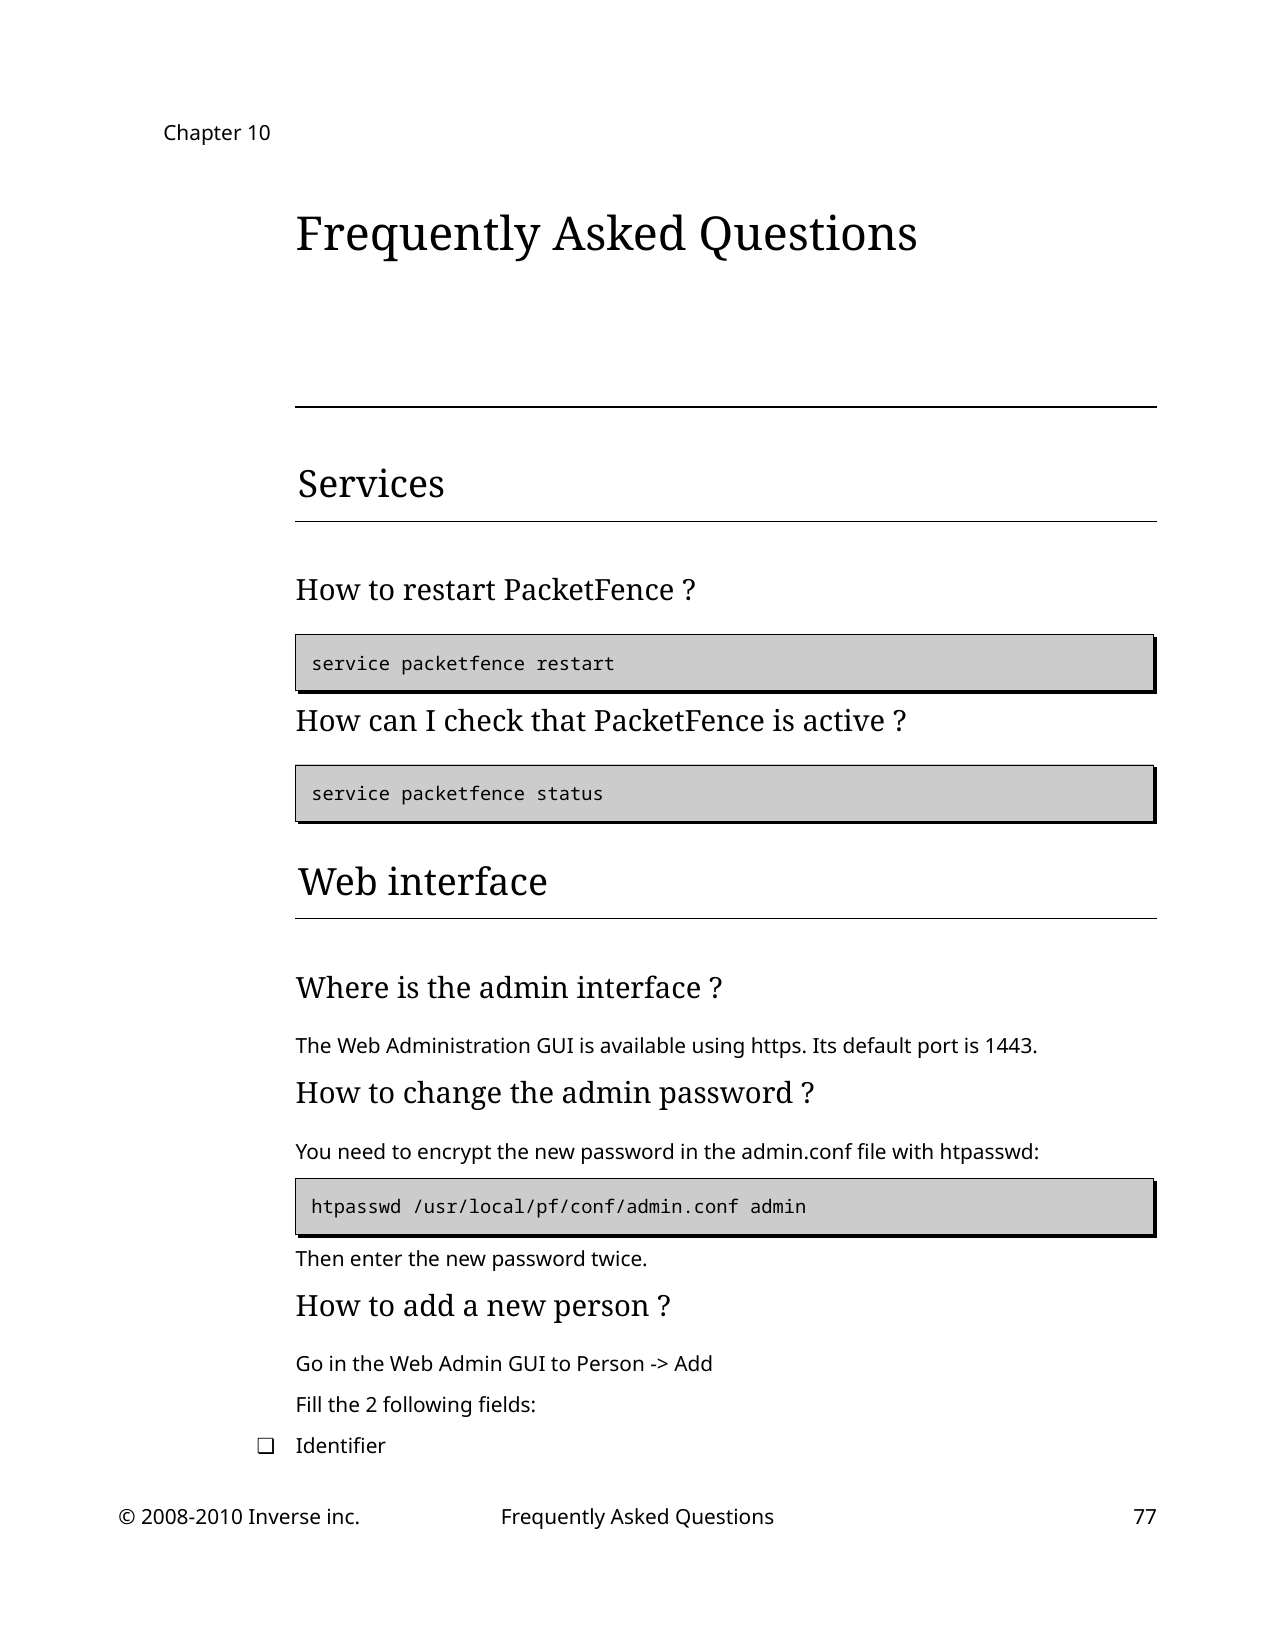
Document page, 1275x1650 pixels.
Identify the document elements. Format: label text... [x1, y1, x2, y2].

text service packetfence status [296, 766, 1153, 821]
text Fill the 2 following fields: [295, 1390, 1157, 1419]
list ❏ Identifier [256, 1431, 1157, 1459]
text service packetfence restart [296, 635, 1153, 690]
subtitle Where is the admin interface ? [295, 967, 1157, 1007]
text htpasswd /usr/local/pf/conf/admin.conf admin [296, 1179, 1153, 1234]
subtitle Web interface [295, 855, 1157, 918]
text Go in the Web Admin GUI to Person -> Add [295, 1349, 1157, 1378]
text The Web Administration GUI is available using https. Its default port is 1443. [295, 1031, 1157, 1060]
text Then enter the new password twice. [295, 1244, 1157, 1272]
subtitle How to add a new person ? [295, 1285, 1157, 1324]
subtitle Services [295, 458, 1157, 521]
subtitle How to change the admin password ? [295, 1072, 1157, 1112]
subtitle How can I check that PacketFence is active ? [295, 700, 1157, 740]
text You need to encrypt the new password in the admin.conf file with htpasswd: [295, 1137, 1157, 1165]
subtitle How to restart PacketFence ? [295, 569, 1157, 609]
subtitle Frequently Asked Questions [295, 201, 1157, 406]
